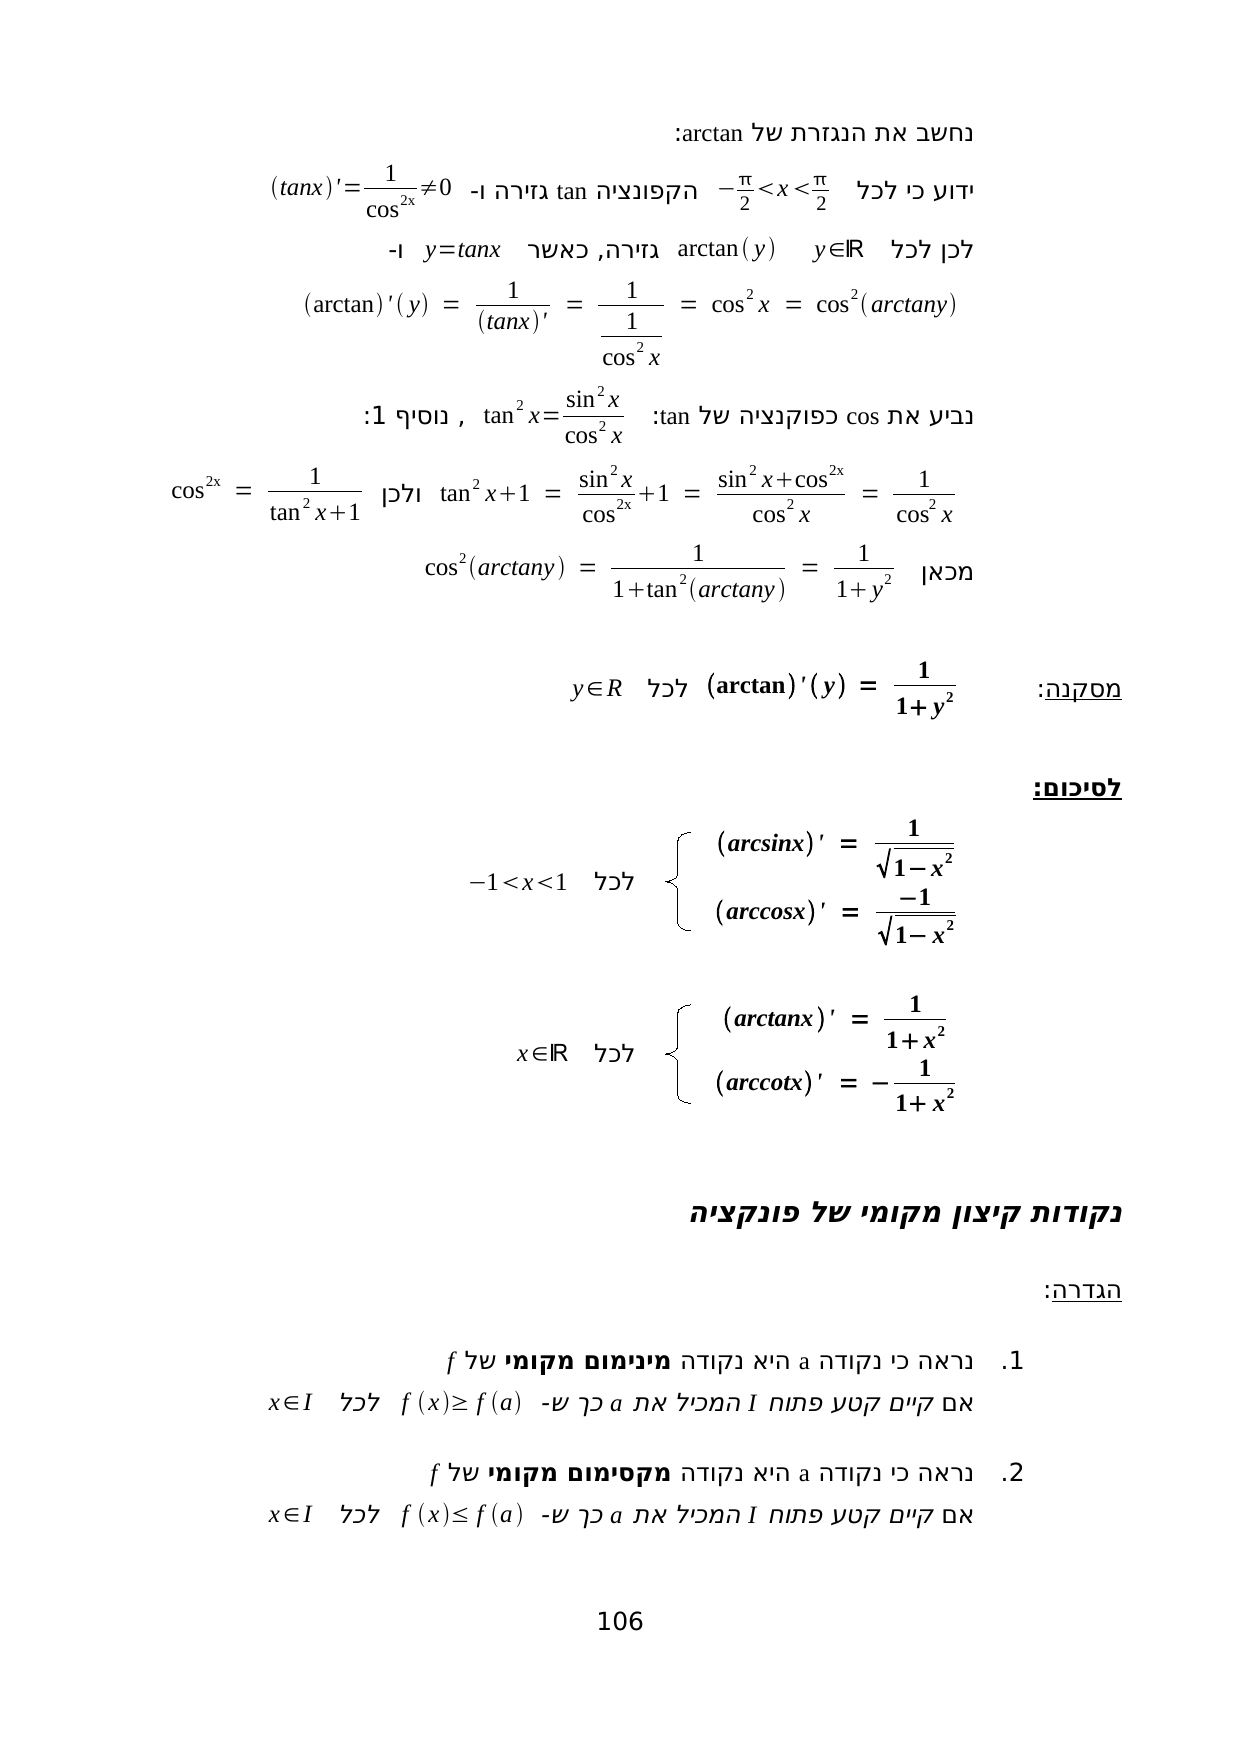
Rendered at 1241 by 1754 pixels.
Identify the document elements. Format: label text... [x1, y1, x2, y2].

text נביע את cos כפוקנציה של tan: , נוסיף 1: [118, 383, 974, 449]
text לכל [118, 815, 974, 978]
list אם קיים קטע פתוח I המכיל את a כך ש-לכל [118, 1500, 1024, 1529]
list נראה כי נקודה a היא נקודה מקסימום מקומי של f [118, 1458, 1024, 1488]
list נראה כי נקודה a היא נקודה מינימום מקומי של f [118, 1346, 1024, 1375]
text ידוע כי לכל הקפונציה tan גזירה ו- [118, 160, 974, 222]
text לסיכום: [118, 773, 1122, 802]
text לכל [118, 991, 974, 1117]
text הגדרה: [118, 1276, 1122, 1333]
text נחשב את הנגזרת של arctan: [118, 118, 974, 147]
text מכאן [118, 540, 974, 603]
text מסקנה: לכל [118, 657, 1122, 719]
subtitle נקודות קיצון מקומי של פונקציה [118, 1196, 1122, 1263]
text ולכן [118, 461, 974, 527]
text לכן לכל גזירה, כאשר ו- [118, 235, 974, 264]
list אם קיים קטע פתוח I המכיל את a כך ש-לכל [118, 1388, 1024, 1446]
